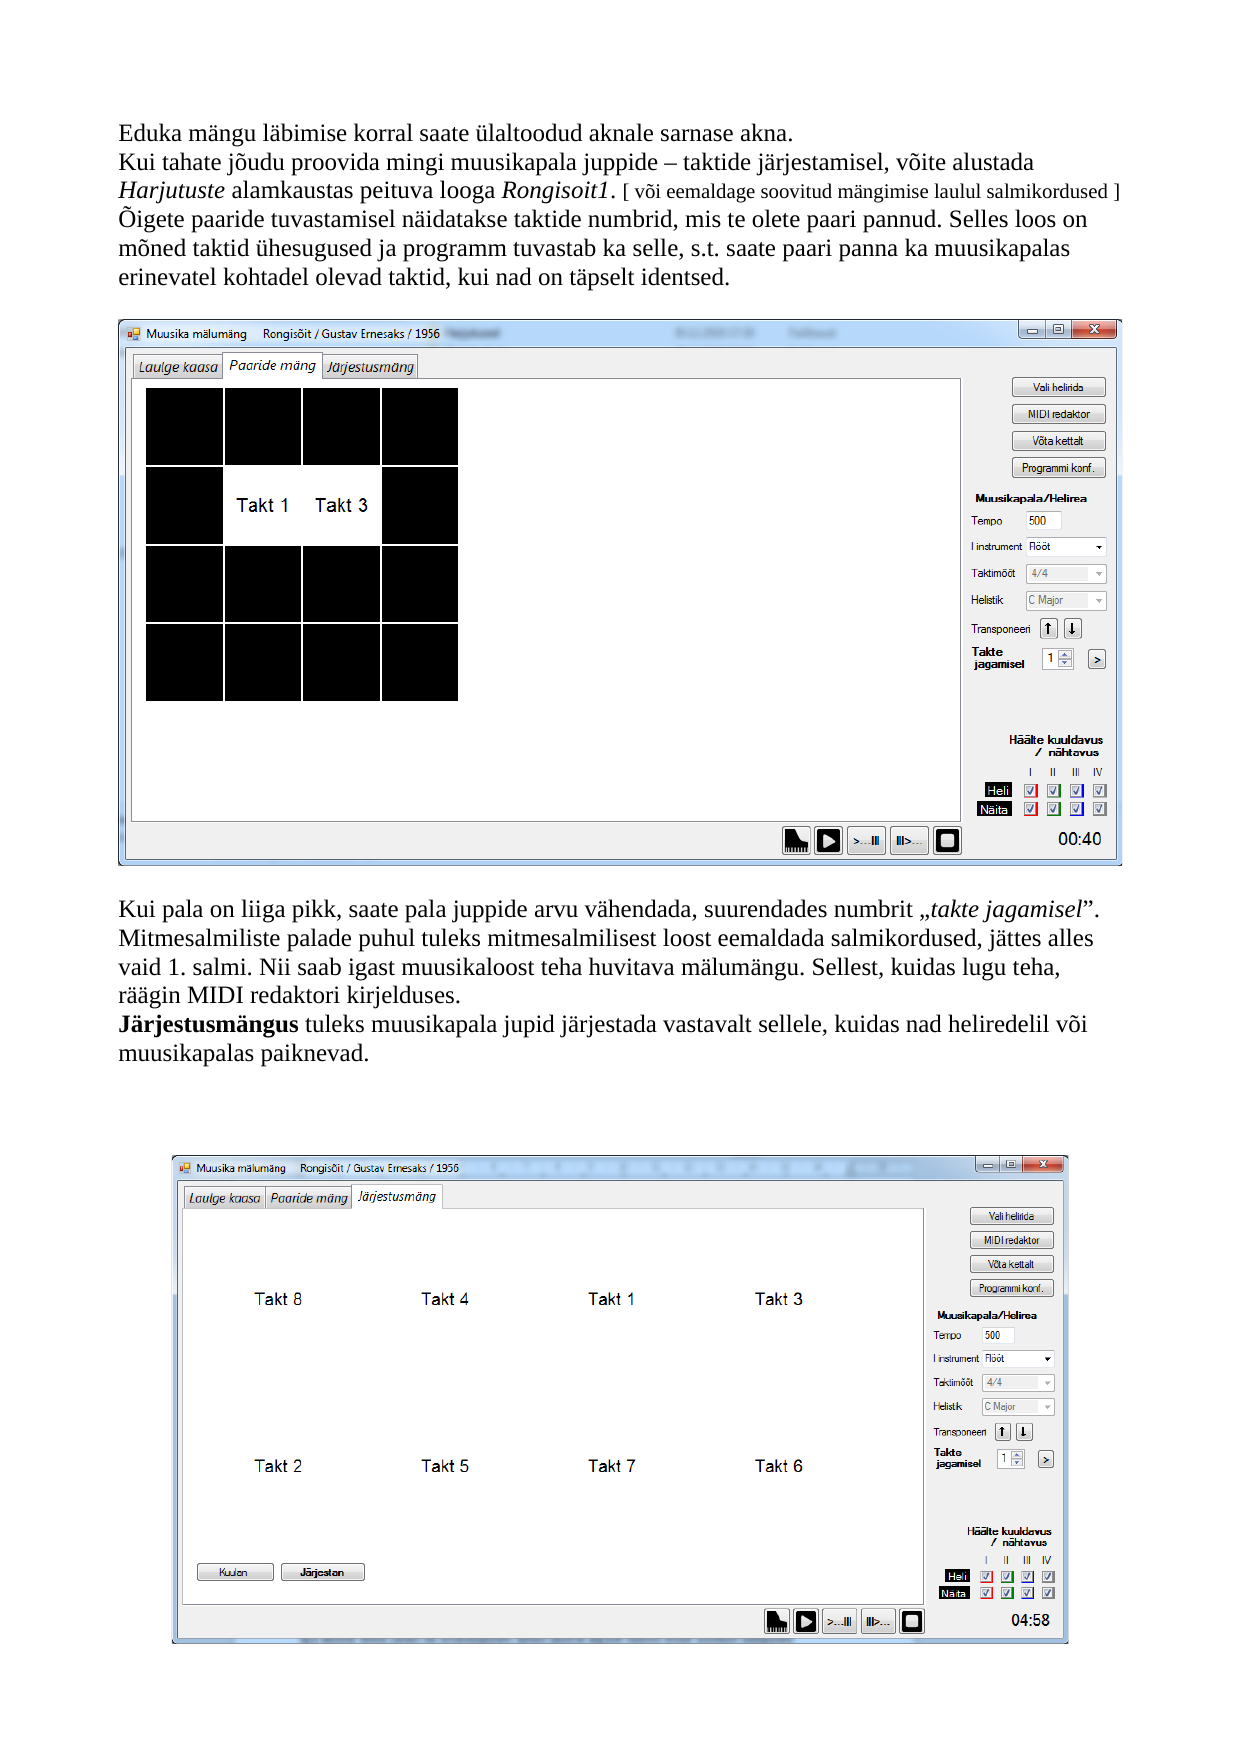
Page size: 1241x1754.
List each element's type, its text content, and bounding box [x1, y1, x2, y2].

picture [118, 319, 1123, 866]
text Eduka mängu läbimise korral saate ülaltoodud aknale sarnase akna. Kui tahate jõudu proovida mingi muusikapala juppide – taktide järjestamisel, võite alustada Harjutuste alamkaustas peituva looga Rongisoit1. [ või eemaldage soovitud mängimise laulul salmikordused ] Õigete paaride tuvastamisel näidatakse taktide numbrid, mis te olete paari pannud. Selles loos on mõned taktid ühesugused ja programm tuvastab ka selle, s.t. saate paari panna ka muusikapalas erinevatel kohtadel olevad taktid, kui nad on täpselt identsed. [118, 118, 1122, 291]
picture [171, 1155, 1069, 1644]
text Järjestusmängus tuleks muusikapala jupid järjestada vastavalt sellele, kuidas nad heliredelil või muusikapalas paiknevad. [118, 1009, 1122, 1067]
text Kui pala on liiga pikk, saate pala juppide arvu vähendada, suurendades numbrit „takte jagamisel”. Mitmesalmiliste palade puhul tuleks mitmesalmilisest loost eemaldada salmikordused, jättes alles vaid 1. salmi. Nii saab igast muusikaloost teha huvitava mälumängu. Sellest, kuidas lugu teha, räägin MIDI redaktori kirjelduses. [118, 894, 1122, 1009]
